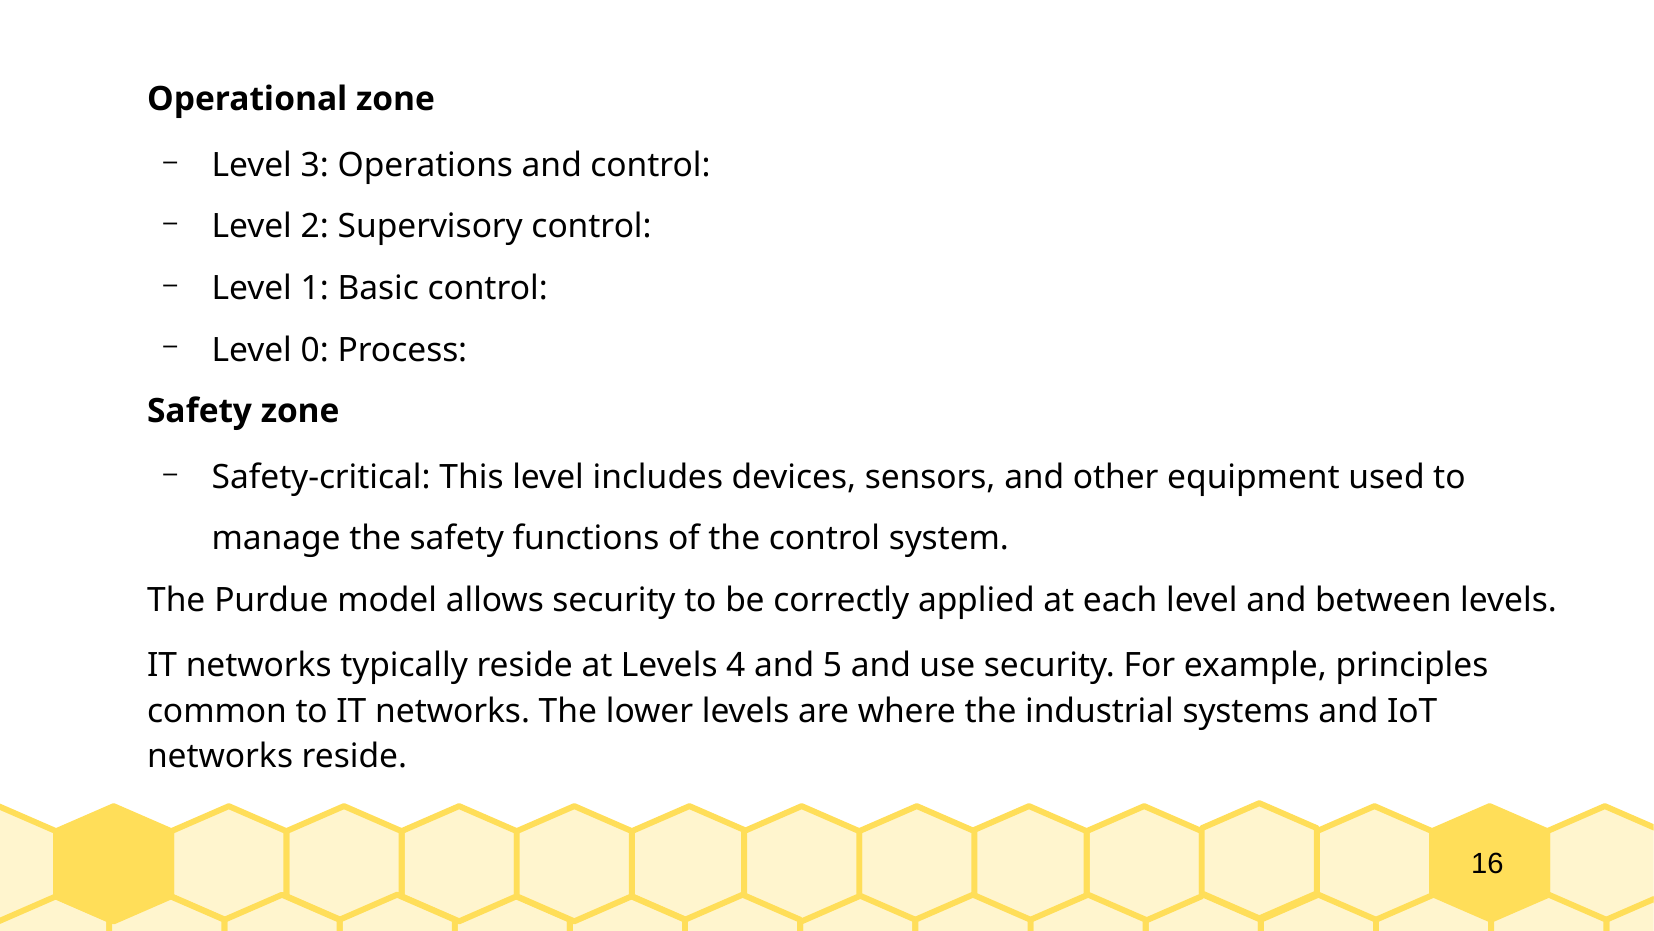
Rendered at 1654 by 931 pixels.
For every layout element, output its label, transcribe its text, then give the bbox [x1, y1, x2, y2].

list Operational zone Level 3: Operations and control: Level 2: Supervisory control: Level 1: Basic control: Level 0: Process: Safety zone Safety-critical: This level includes devices, sensors, and other equipment used to manage the safety functions of the control system. The Purdue model allows security to be correctly applied at each level and between levels. IT networks typically reside at Levels 4 and 5 and use security. For example, principles common to IT networks. The lower levels are where the industrial systems and IoT networks reside. [82, 75, 1571, 788]
